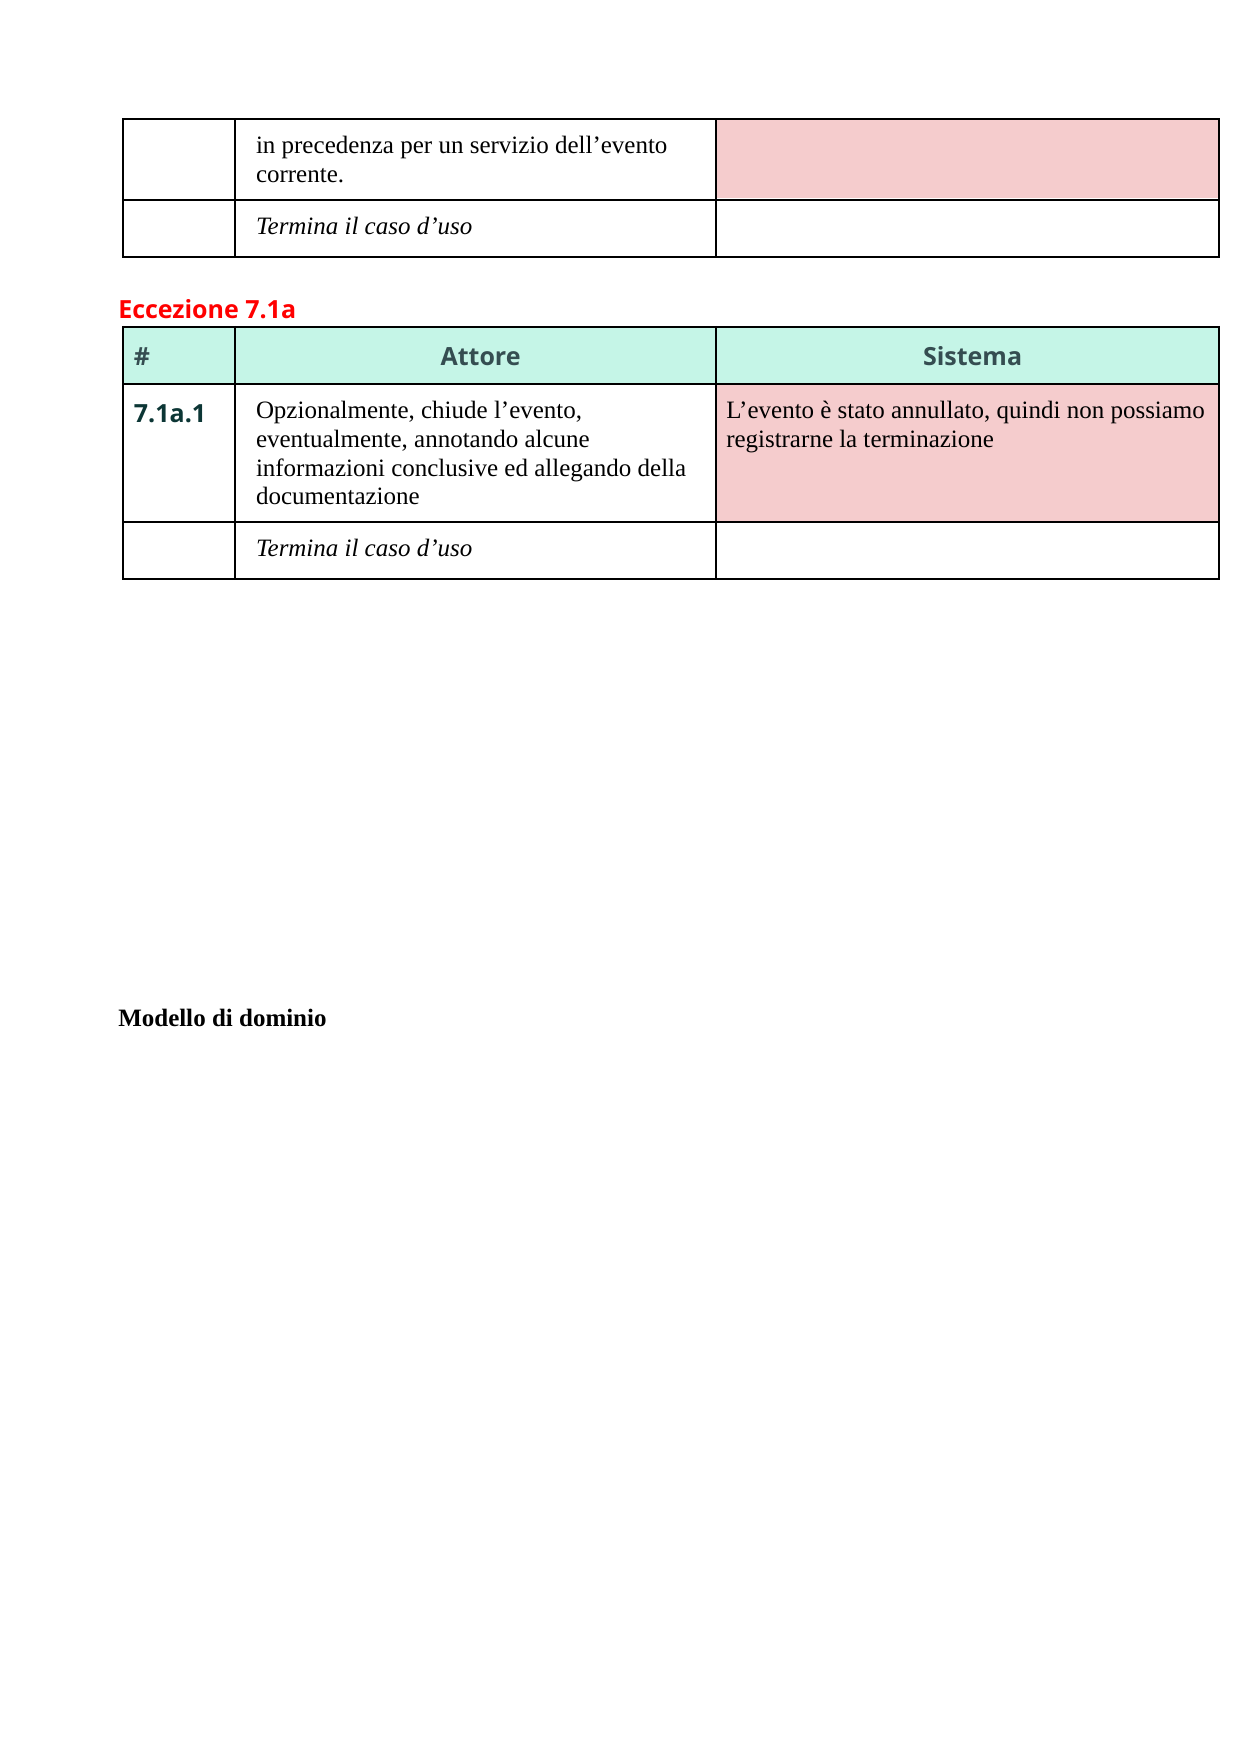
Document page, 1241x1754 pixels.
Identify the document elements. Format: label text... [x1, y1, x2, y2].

table_cell Opzionalmente, chiude l’evento, eventualmente, annotando alcune informazioni conclusive ed allegando della documentazione [236, 385, 715, 521]
table_cell [717, 120, 1218, 198]
table_cell Termina il caso d’uso [236, 523, 715, 578]
table_cell [124, 120, 234, 198]
table_cell [124, 523, 234, 578]
table_cell in precedenza per un servizio dell’evento corrente. [236, 120, 715, 198]
table_header Sistema [717, 328, 1218, 383]
table_cell [124, 201, 234, 256]
table_cell Termina il caso d’uso [236, 201, 715, 256]
subtitle Eccezione 7.1a [118, 292, 1122, 326]
table_cell [717, 523, 1218, 578]
text Modello di dominio [118, 1003, 1122, 1032]
table_cell [717, 201, 1218, 256]
table_cell 7.1a.1 [124, 385, 234, 521]
table_cell L’evento è stato annullato, quindi non possiamo registrarne la terminazione [717, 385, 1218, 521]
table_header Attore [236, 328, 715, 383]
table_header # [124, 328, 234, 383]
